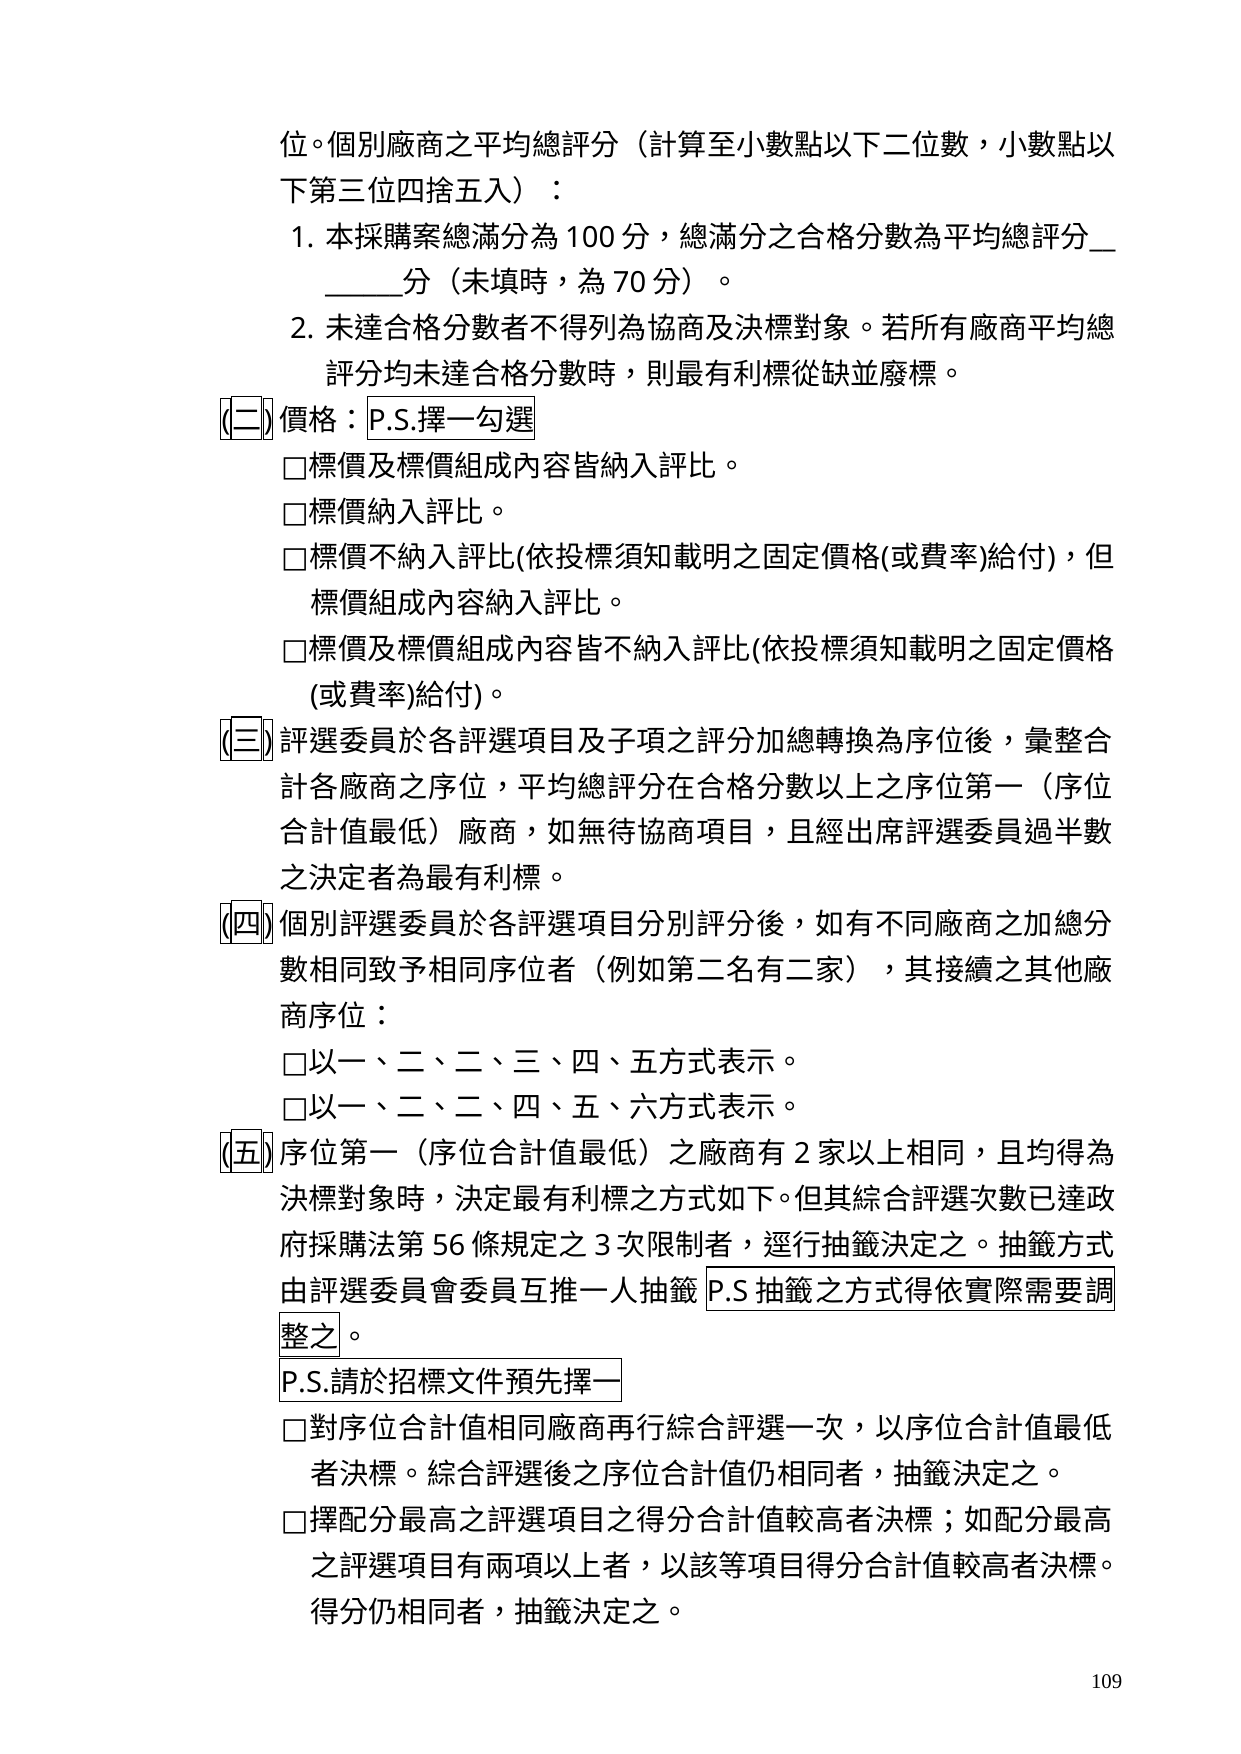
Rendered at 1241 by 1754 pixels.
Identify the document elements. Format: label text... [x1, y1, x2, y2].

list 價格：P.S.擇一勾選 [220, 394, 1115, 439]
list 評選委員於各評選項目及子項之評分加總轉換為序位後，彙整合計各廠商之序位，平均總評分在合格分數以上之序位第一（序位合計值最低）廠商，如無待協商項目，且經出席評選委員過半數之決定者為最有利標。 [220, 714, 1115, 898]
list 序位第一（序位合計值最低）之廠商有2家以上相同，且均得為決標對象時，決定最有利標之方式如下。但其綜合評選次數已達政府採購法第56條規定之3次限制者，逕行抽籤決定之。抽籤方式由評選委員會委員互推一人抽籤P.S抽籤之方式得依實際需要調整之。 [220, 1127, 1115, 1356]
list 個別評選委員於各評選項目分別評分後，如有不同廠商之加總分數相同致予相同序位者（例如第二名有二家），其接續之其他廠商序位： [220, 898, 1115, 1035]
text □標價及標價組成內容皆納入評比。 [281, 439, 1115, 485]
text □以一、二、二、四、五、六方式表示。 [281, 1081, 1115, 1127]
text □擇配分最高之評選項目之得分合計值較高者決標；如配分最高之評選項目有兩項以上者，以該等項目得分合計值較高者決標。得分仍相同者，抽籤決定之。 [281, 1494, 1115, 1631]
list 本採購案總滿分為100分，總滿分之合格分數為平均總評分________分（未填時，為70分）。 [290, 210, 1115, 302]
text □標價及標價組成內容皆不納入評比(依投標須知載明之固定價格(或費率)給付)。 [281, 623, 1115, 714]
text □對序位合計值相同廠商再行綜合評選一次，以序位合計值最低者決標。綜合評選後之序位合計值仍相同者，抽籤決定之。 [281, 1402, 1115, 1494]
list 位。個別廠商之平均總評分（計算至小數點以下二位數，小數點以下第三位四捨五入）： [220, 119, 1115, 210]
text □標價不納入評比(依投標須知載明之固定價格(或費率)給付)，但標價組成內容納入評比。 [281, 531, 1115, 623]
list 未達合格分數者不得列為協商及決標對象。若所有廠商平均總評分均未達合格分數時，則最有利標從缺並廢標。 [290, 302, 1115, 394]
text P.S.請於招標文件預先擇一 [279, 1356, 1115, 1402]
text □標價納入評比。 [281, 485, 1115, 531]
text □以一、二、二、三、四、五方式表示。 [281, 1035, 1115, 1081]
